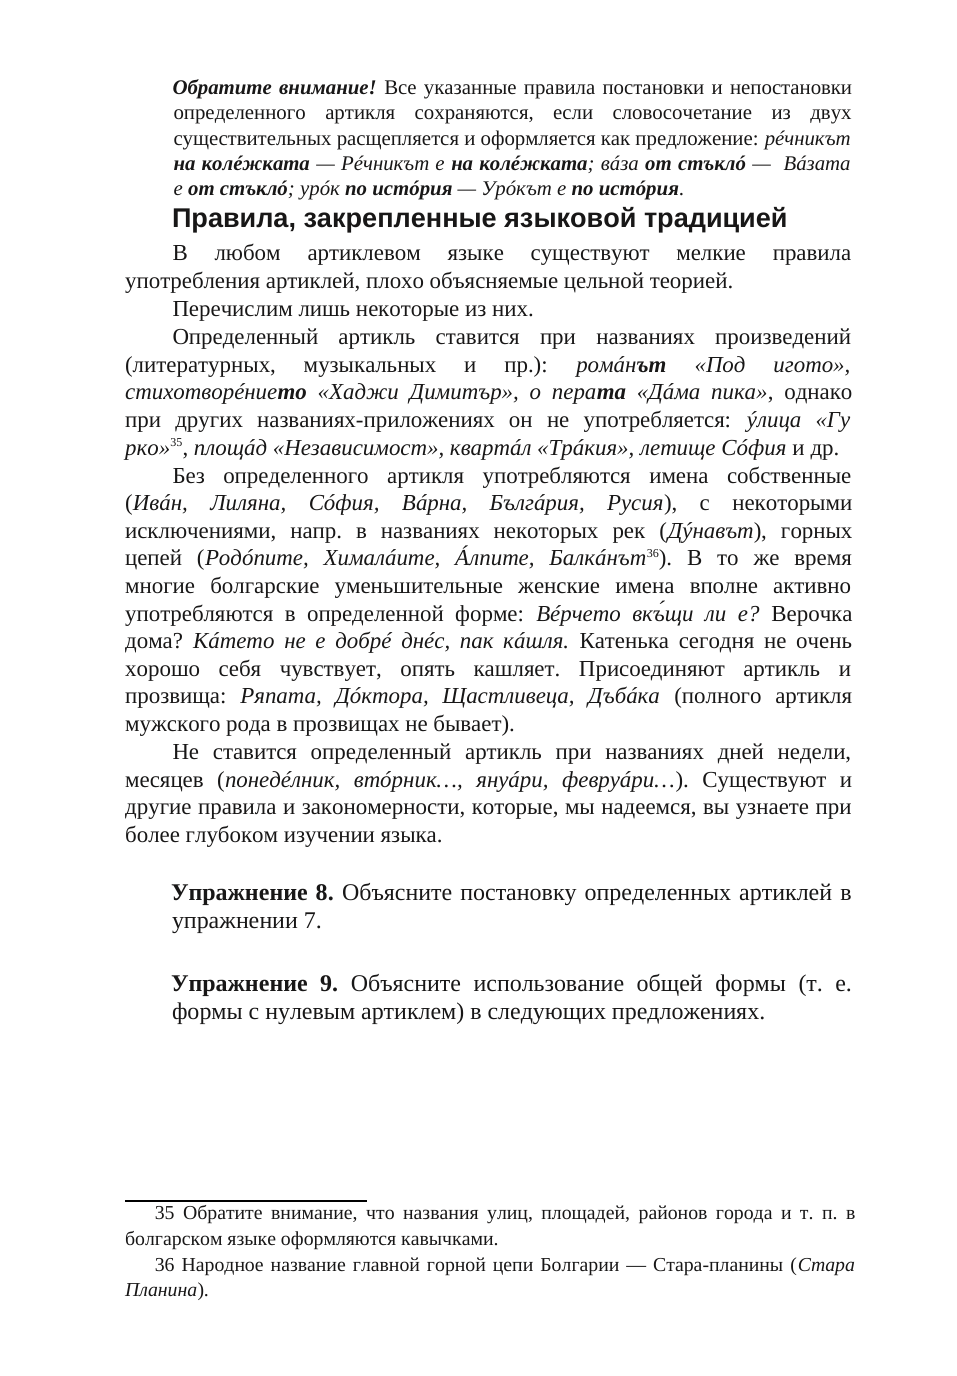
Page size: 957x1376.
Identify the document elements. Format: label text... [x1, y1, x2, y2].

text Определенный артикль ставится при названиях произведений (литературных, музыкальных и пр.): ромáнът «Под игото», стихотворéнието «Хаджи Димитър», о перата «Дáма пика», однако при других названиях-приложениях он не употребляется: ýлица «Гу рко», площáд «Независимост», квартáл «Трáкия», летище Сóфия и др. [125, 323, 852, 460]
subtitle Правила, закрепленные языковой традицией [172, 202, 857, 233]
text Обратите внимание, что названия улиц, площадей, районов города и т. п. в болгарском языке оформляются кавычками. [125, 1201, 857, 1250]
text В любом артиклевом языке существуют мелкие правила употребления артиклей, плохо объясняемые цельной теорией. [125, 239, 852, 293]
text Народное название главной горной цепи Болгарии — Стара-планины (Стара Планина). [125, 1253, 857, 1301]
text Упражнение 8. Объясните постановку определенных артиклей в упражнении 7. [171, 878, 852, 934]
text Упражнение 9. Объясните использование общей формы (т. е. формы с нулевым артиклем) в следующих предложениях. [171, 969, 852, 1024]
text Без определенного артикля употребляются имена собственные (Ивáн, Лиляна, Сóфия, Вáрна, Бългáрия, Русия), с некоторыми исключениями, напр. в названиях некоторых рек (Дýнавът), горных цепей (Родóпите, Хималáите, Áлпите, Балкáнът). В то же время многие болгарские уменьшительные женские имена вполне активно употребляются в определенной форме: Вéрчето вкъ́щи ли е? Верочка дома? Кáтето не е добрé днéс, пак кáшля. Катенька сегодня не очень хорошо себя чувствует, опять кашляет. Присоединяют артикль и прозвища: Ряпата, Дóктора, Щастливеца, Дъбáка (полного артикля мужского рода в прозвищах не бывает). [125, 462, 852, 736]
text Не ставится определенный артикль при названиях дней недели, месяцев (понедéлник, втóрник…, януáри, февруáри…). Существуют и другие правила и закономерности, которые, мы надеемся, вы узнаете при более глубоком изучении языка. [125, 738, 852, 847]
text Перечислим лишь некоторые из них. [172, 295, 852, 321]
text Обратите внимание! Все указанные правила постановки и непостановки определенного артикля сохраняются, если словосочетание из двух существительных расщепляется и оформляется как предложение: рéчникът на колéжката — Рéчникът е на колéжката; вáза от стъклó — Вáзата е от стъклó; урóк по истóрия — Урóкът е по истóрия. [172, 75, 852, 200]
